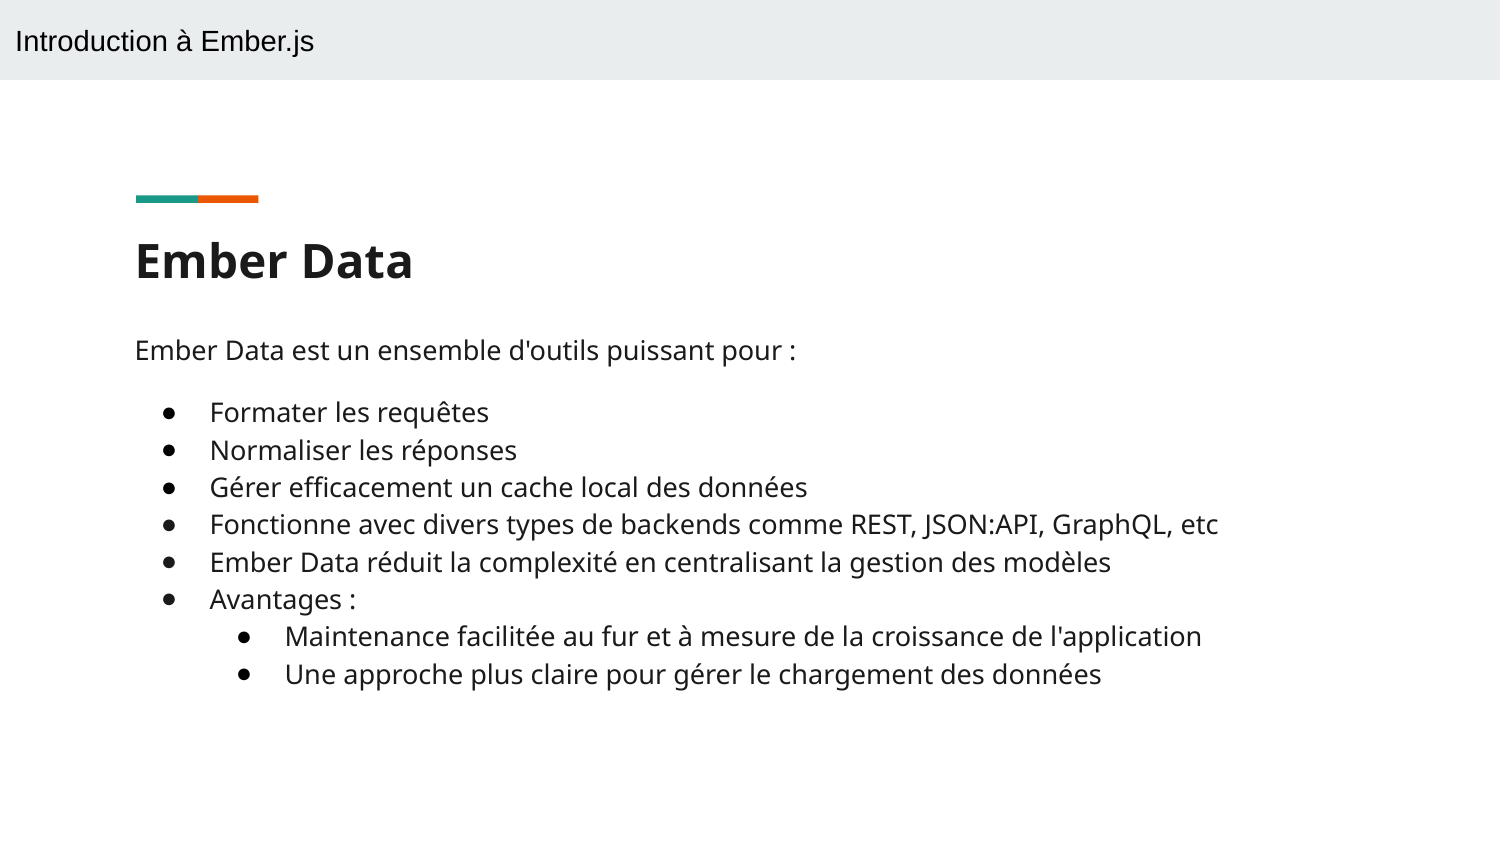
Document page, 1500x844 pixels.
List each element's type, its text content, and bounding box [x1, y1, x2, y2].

list Ember Data est un ensemble d'outils puissant pour : Formater les requêtes Normaliser les réponses Gérer efficacement un cache local des données Fonctionne avec divers types de backends comme REST, JSON:API, GraphQL, etc Ember Data réduit la complexité en centralisant la gestion des modèles Avantages : Maintenance facilitée au fur et à mesure de la croissance de l'application Une approche plus claire pour gérer le chargement des données [119, 313, 1381, 810]
title Ember Data [119, 216, 1381, 305]
